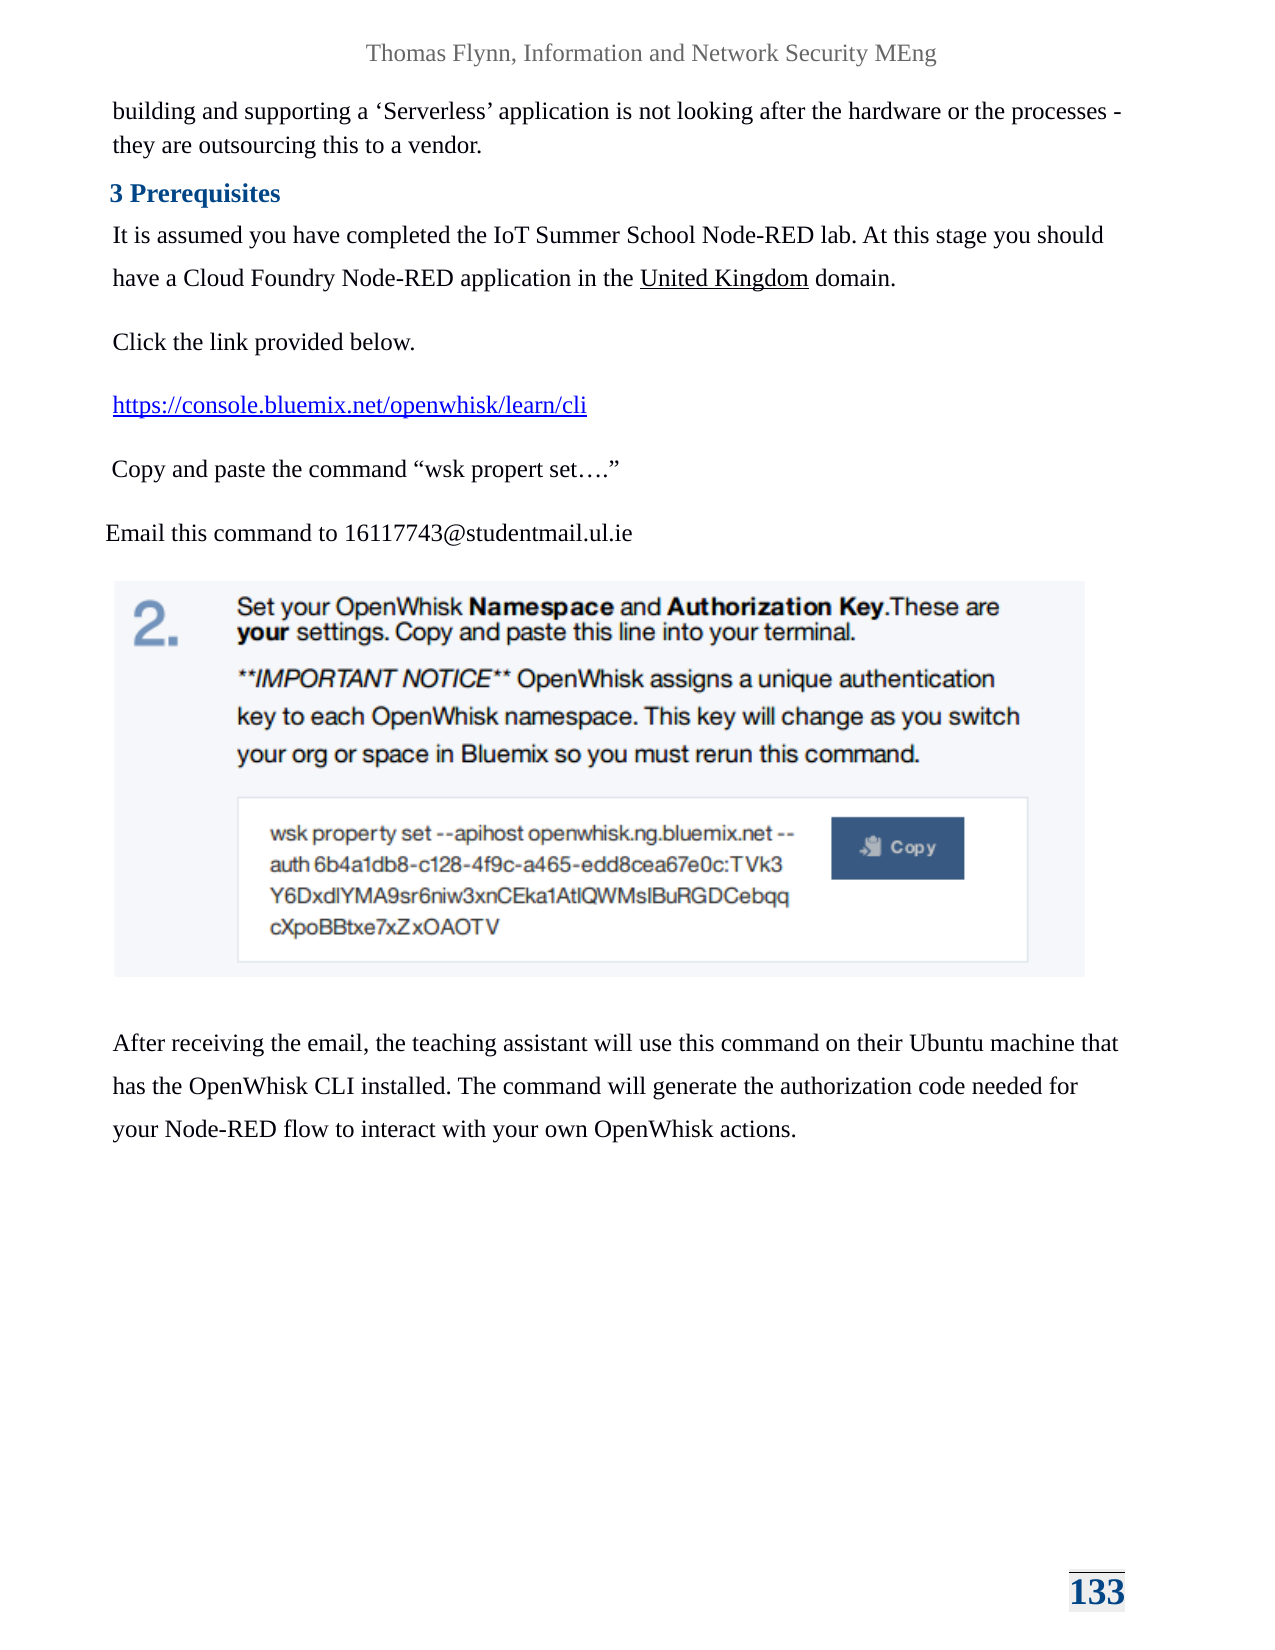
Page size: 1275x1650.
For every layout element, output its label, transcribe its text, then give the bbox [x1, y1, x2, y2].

text building and supporting a ‘Serverless’ application is not looking after the hardware or the processes - they are outsourcing this to a vendor. [112, 96, 1125, 159]
text After receiving the email, the teaching assistant will use this command on their Ubuntu machine that has the OpenWhisk CLI installed. The command will generate the authorization code needed for your Node-RED flow to interact with your own OpenWhisk actions. [112, 1028, 1125, 1143]
text Email this command to 16117743@studentmail.ul.ie [74, 518, 1125, 547]
text It is assumed you have completed the IoT Summer School Node-RED lab. At this stage you should have a Cloud Foundry Node-RED application in the United Kingdom domain. [112, 220, 1125, 292]
text Copy and paste the command “wsk propert set….” [74, 454, 1125, 483]
text Click the link provided below. [112, 327, 1125, 355]
text https://console.bluemix.net/openwhisk/learn/cli [112, 390, 1125, 419]
picture [114, 581, 1085, 977]
subtitle 3 Prerequisites [109, 177, 1125, 208]
